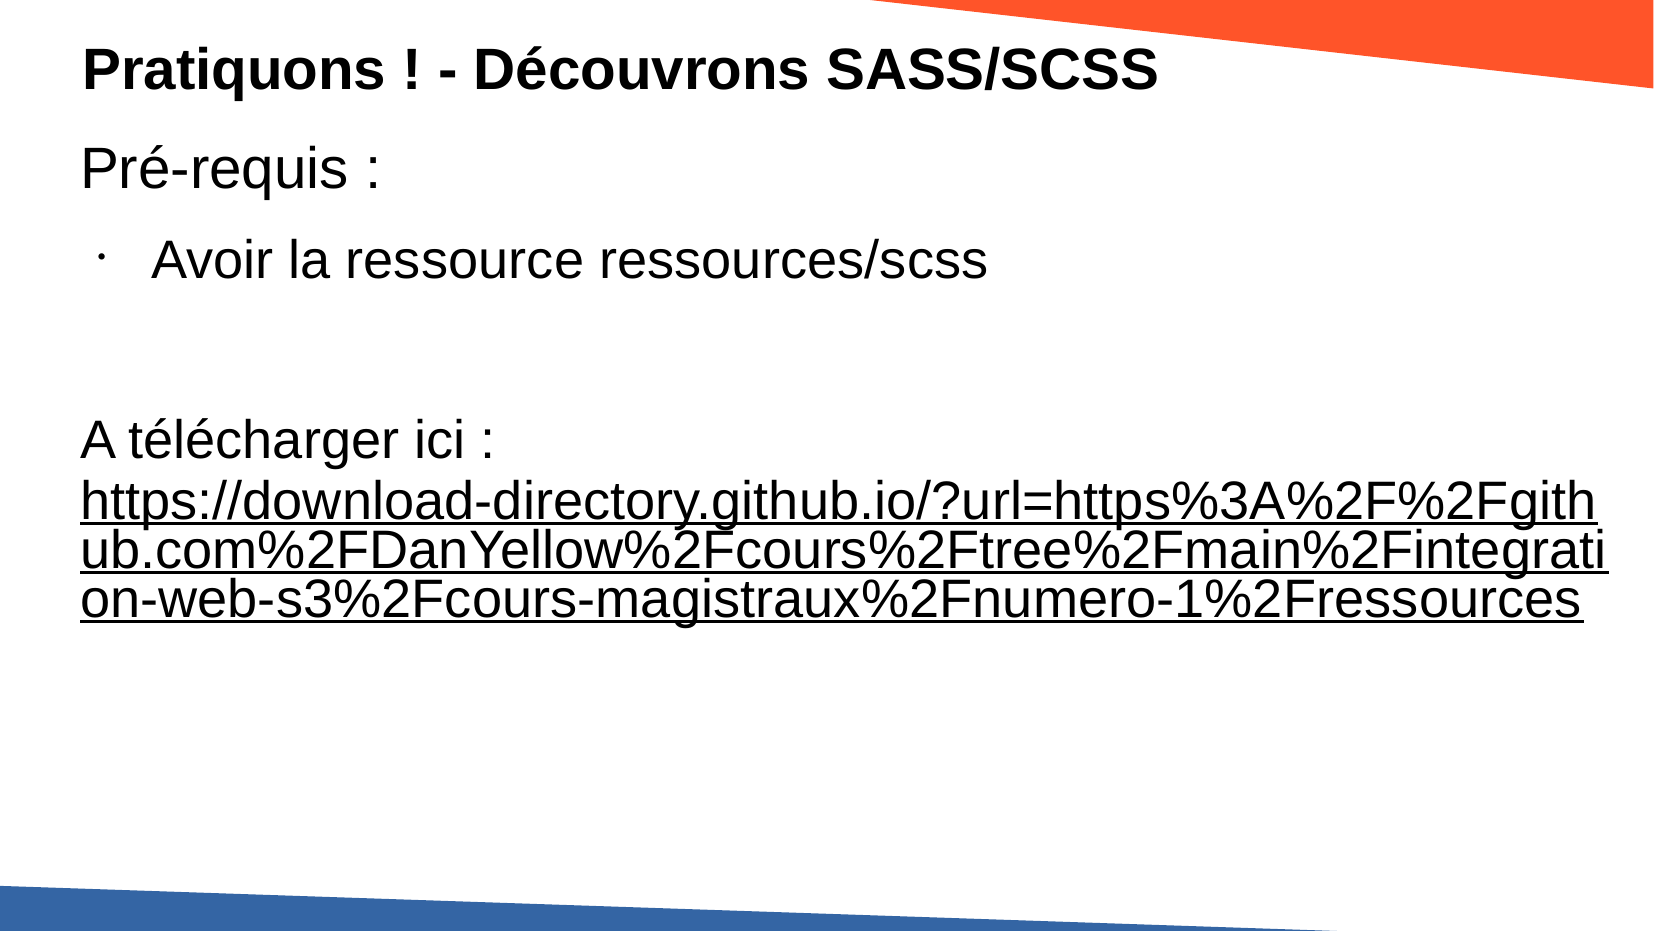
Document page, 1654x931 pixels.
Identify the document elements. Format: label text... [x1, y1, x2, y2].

title Pratiquons ! - Découvrons SASS/SCSS [82, 37, 1571, 114]
list Pré-requis : Avoir la ressource ressources/scss A télécharger ici : https://download-directory.github.io/?url=https%3A%2F%2Fgithub.com%2FDanYellow%2Fcours%2Ftree%2Fmain%2Fintegration-web-s3%2Fcours-magistraux%2Fnumero-1%2Fressources [80, 135, 1620, 721]
text_box [0, 885, 1337, 931]
text_box [870, 0, 1654, 89]
